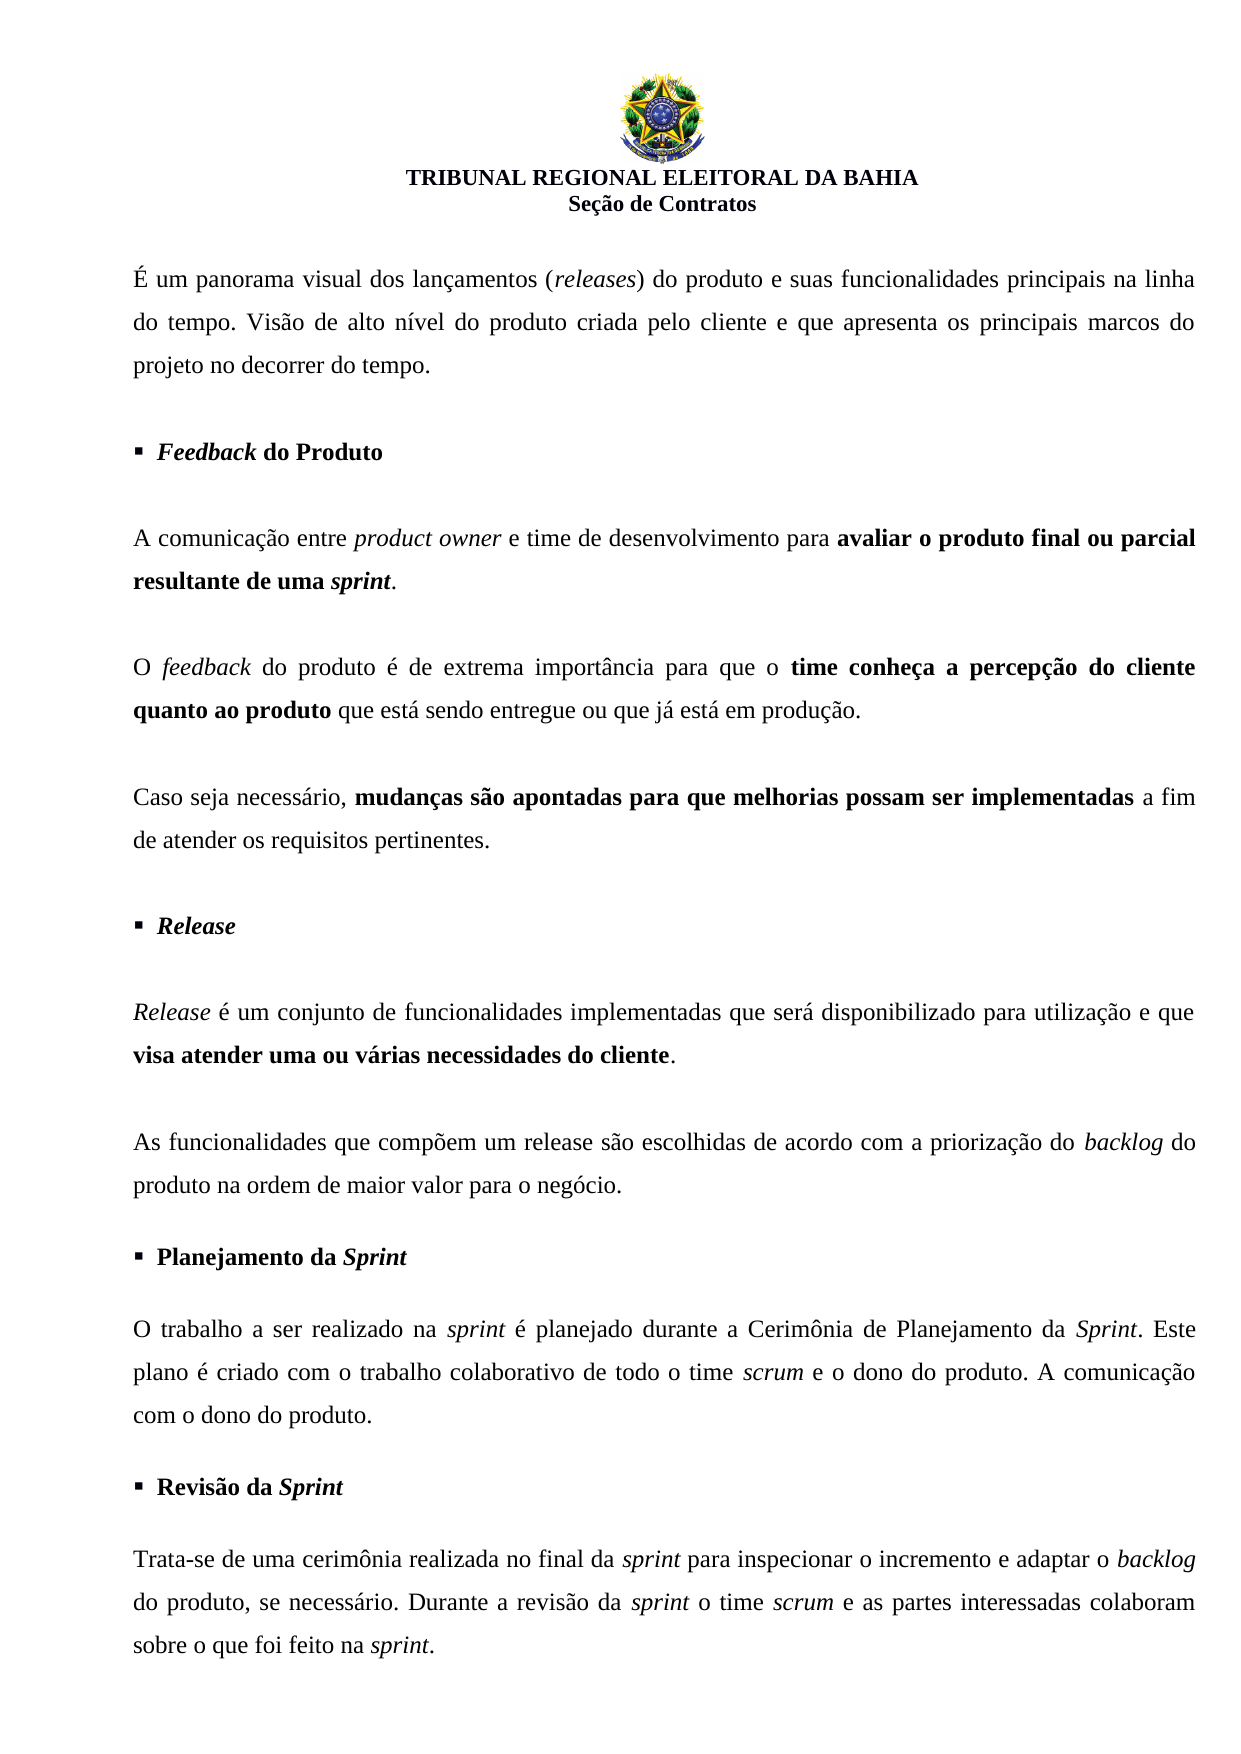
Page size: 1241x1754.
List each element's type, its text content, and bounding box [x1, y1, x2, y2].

list Planejamento da Sprint [133, 1242, 1196, 1271]
text Trata-se de uma cerimônia realizada no final da sprint para inspecionar o incremento e adaptar o backlog do produto, se necessário. Durante a revisão da sprint o time scrum e as partes interessadas colaboram sobre o que foi feito na sprint. [133, 1544, 1196, 1659]
text Release é um conjunto de funcionalidades implementadas que será disponibilizado para utilização e que visa atender uma ou várias necessidades do cliente. [133, 997, 1196, 1069]
text As funcionalidades que compõem um release são escolhidas de acordo com a priorização do backlog do produto na ordem de maior valor para o negócio. [133, 1127, 1196, 1199]
list Revisão da Sprint [133, 1472, 1196, 1501]
text Caso seja necessário, mudanças são apontadas para que melhorias possam ser implementadas a fim de atender os requisitos pertinentes. [133, 782, 1196, 854]
text É um panorama visual dos lançamentos (releases) do produto e suas funcionalidades principais na linha do tempo. Visão de alto nível do produto criada pelo cliente e que apresenta os principais marcos do projeto no decorrer do tempo. [133, 264, 1196, 379]
list Release [133, 911, 1196, 940]
text O feedback do produto é de extrema importância para que o time conheça a percepção do cliente quanto ao produto que está sendo entregue ou que já está em produção. [133, 652, 1196, 724]
list Feedback do Produto [133, 437, 1196, 466]
text O trabalho a ser realizado na sprint é planejado durante a Cerimônia de Planejamento da Sprint. Este plano é criado com o trabalho colaborativo de todo o time scrum e o dono do produto. A comunicação com o dono do produto. [133, 1314, 1196, 1429]
text A comunicação entre product owner e time de desenvolvimento para avaliar o produto final ou parcial resultante de uma sprint. [133, 523, 1196, 595]
